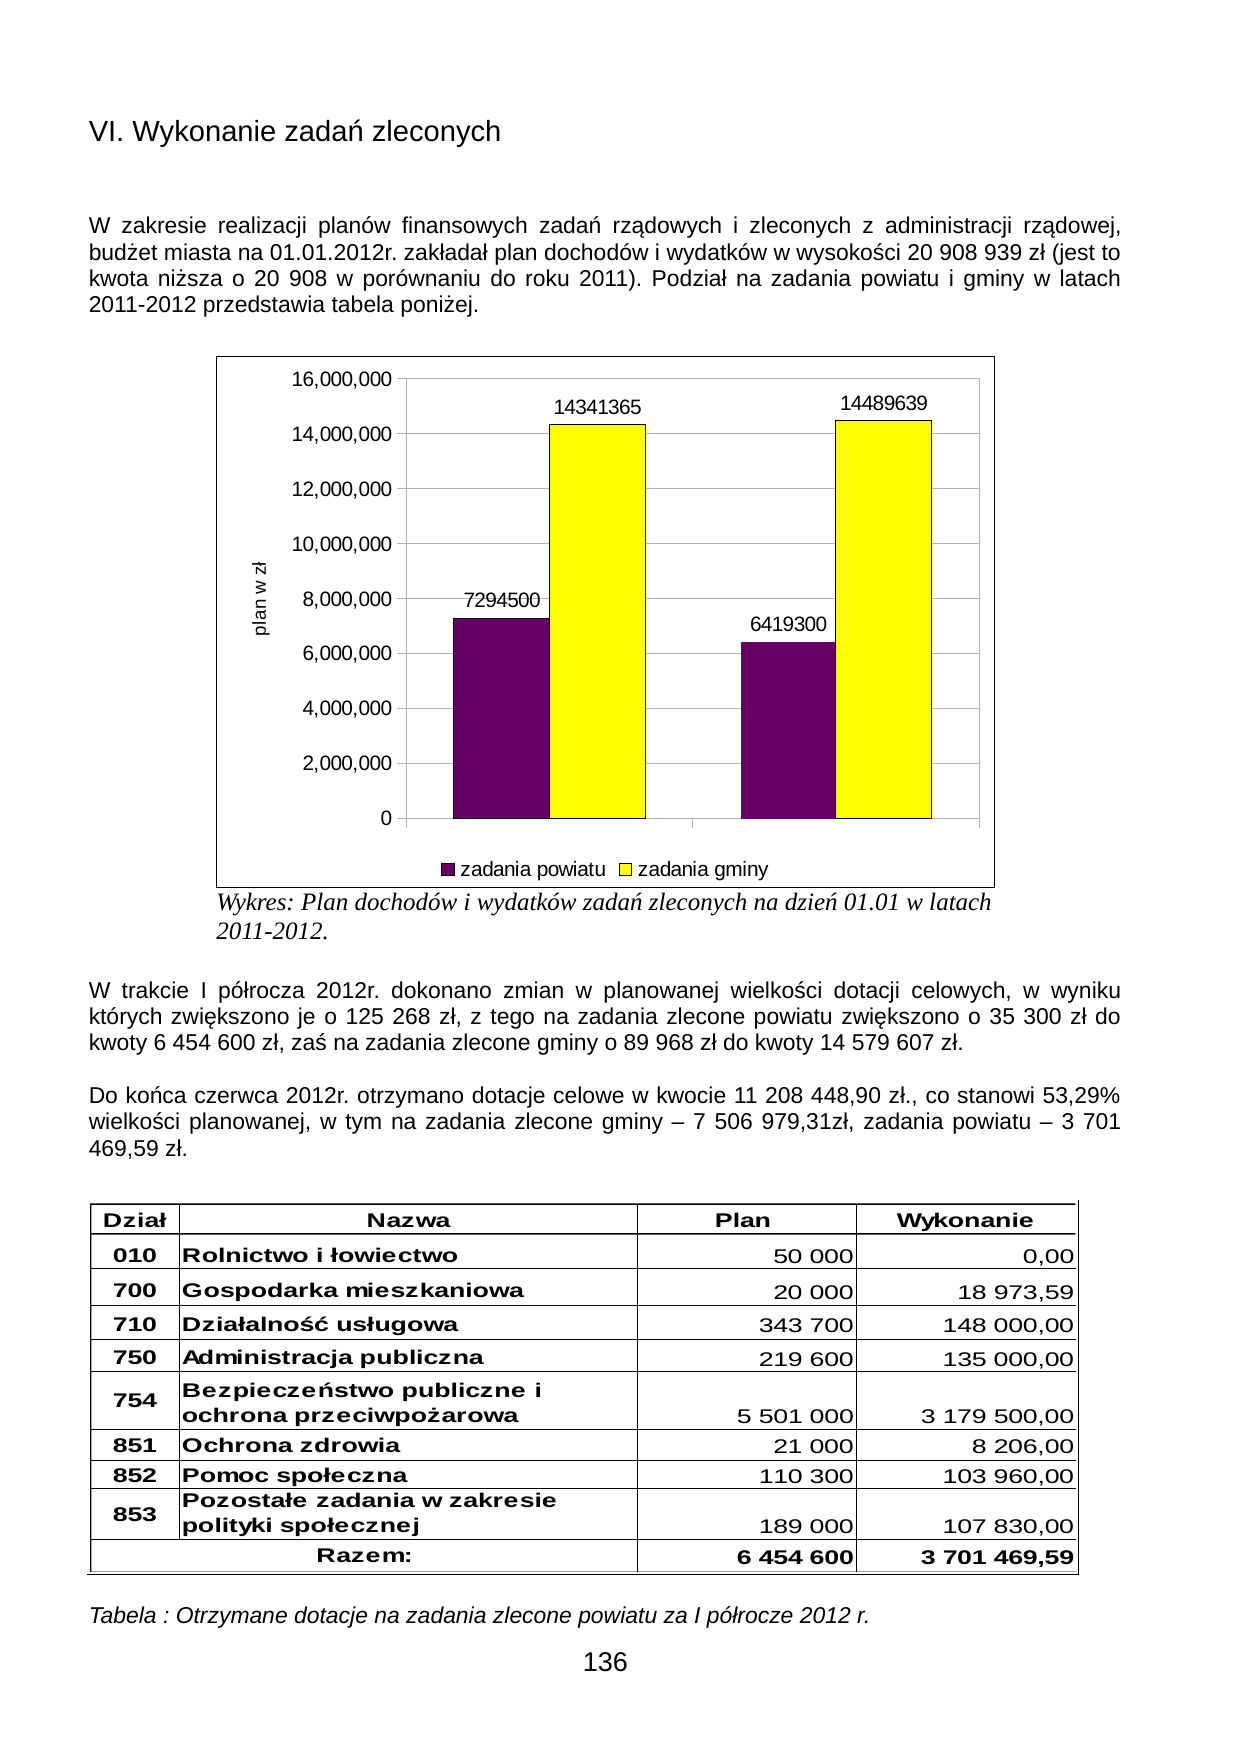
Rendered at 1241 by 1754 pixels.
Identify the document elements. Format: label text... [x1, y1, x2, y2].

text Tabela : Otrzymane dotacje na zadania zlecone powiatu za I półrocze 2012 r. [88, 1602, 1122, 1628]
text W zakresie realizacji planów finansowych zadań rządowych i zleconych z administracji rządowej, budżet miasta na 01.01.2012r. zakładał plan dochodów i wydatków w wysokości 20 908 939 zł (jest to kwota niższa o 20 908 w porównaniu do roku 2011). Podział na zadania powiatu i gminy w latach 2011-2012 przedstawia tabela poniżej. [88, 212, 1122, 318]
text Wykres: Plan dochodów i wydatków zadań zleconych na dzień 01.01 w latach 2011-2012. [216, 888, 995, 945]
text Tabela : Otrzymane dotacje na zadania zlecone powiatu za I półrocze 2012 r. [87, 1200, 1078, 1574]
text W trakcie I półrocza 2012r. dokonano zmian w planowanej wielkości dotacji celowych, w wyniku których zwiększono je o 125 268 zł, z tego na zadania zlecone powiatu zwiększono o 35 300 zł do kwoty 6 454 600 zł, zaś na zadania zlecone gminy o 89 968 zł do kwoty 14 579 607 zł. [88, 977, 1122, 1056]
list VI. Wykonanie zadań zleconych [88, 113, 1122, 147]
text Do końca czerwca 2012r. otrzymano dotacje celowe w kwocie 11 208 448,90 zł., co stanowi 53,29% wielkości planowanej, w tym na zadania zlecone gminy – 7 506 979,31zł, zadania powiatu – 3 701 469,59 zł. [88, 1082, 1122, 1161]
